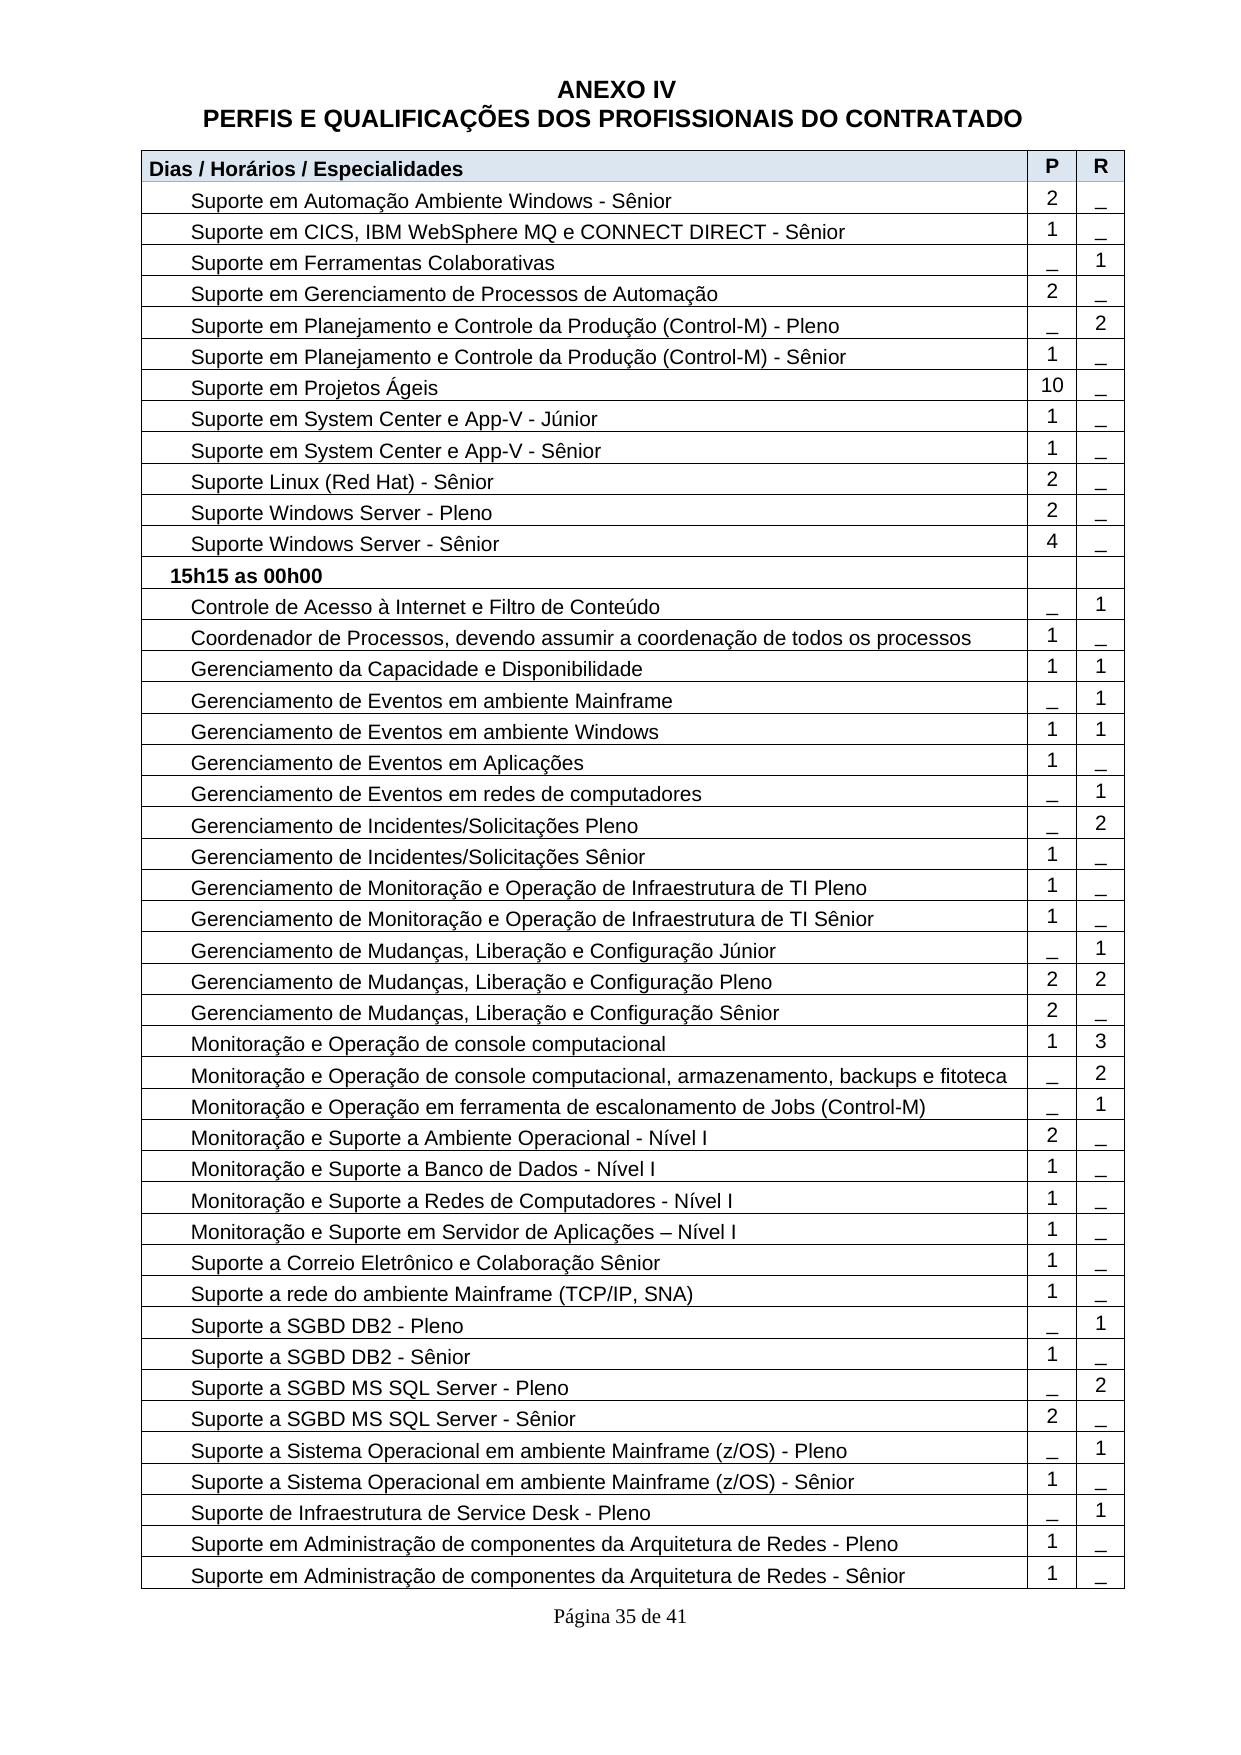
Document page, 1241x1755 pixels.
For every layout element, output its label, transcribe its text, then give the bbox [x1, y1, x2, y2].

table_cell 1 [1028, 432, 1076, 462]
table_cell Gerenciamento de Eventos em redes de computadores [142, 776, 1027, 806]
table_cell Suporte em CICS, IBM WebSphere MQ e CONNECT DIRECT - Sênior [142, 214, 1027, 244]
table_cell _ [1077, 1120, 1124, 1150]
table_cell 1 [1028, 870, 1076, 900]
table_cell 1 [1077, 1495, 1124, 1525]
table_cell 2 [1028, 464, 1076, 494]
table_cell Suporte Windows Server - Sênior [142, 526, 1027, 556]
table_cell [1077, 557, 1124, 587]
table_cell 1 [1077, 682, 1124, 712]
table_cell [1028, 557, 1076, 587]
table_cell 2 [1077, 307, 1124, 337]
table_cell _ [1077, 464, 1124, 494]
table_cell 1 [1077, 1432, 1124, 1462]
table_cell _ [1077, 401, 1124, 431]
table_cell Monitoração e Operação em ferramenta de escalonamento de Jobs (Control-M) [142, 1089, 1027, 1119]
table_cell _ [1077, 620, 1124, 650]
table_cell 1 [1028, 1339, 1076, 1369]
table_cell 1 [1028, 839, 1076, 869]
table_cell _ [1077, 1151, 1124, 1181]
table_cell _ [1077, 495, 1124, 525]
table_cell 1 [1028, 1464, 1076, 1494]
table_cell Suporte em Gerenciamento de Processos de Automação [142, 276, 1027, 306]
table_cell _ [1077, 370, 1124, 400]
table_cell 2 [1028, 276, 1076, 306]
table_cell Suporte a Sistema Operacional em ambiente Mainframe (z/OS) - Pleno [142, 1432, 1027, 1462]
table_cell Suporte Windows Server - Pleno [142, 495, 1027, 525]
table_cell Suporte em Planejamento e Controle da Produção (Control-M) - Sênior [142, 339, 1027, 369]
table_cell _ [1077, 1401, 1124, 1431]
table_cell 1 [1028, 1151, 1076, 1181]
table_cell Suporte em System Center e App-V - Sênior [142, 432, 1027, 462]
table_cell 1 [1028, 1026, 1076, 1056]
table_cell _ [1077, 870, 1124, 900]
table_header Dias / Horários / Especialidades [142, 151, 1027, 181]
table_cell _ [1077, 1245, 1124, 1275]
table_cell 1 [1077, 245, 1124, 275]
table_cell 1 [1077, 589, 1124, 619]
table_header R [1077, 151, 1124, 181]
table_cell _ [1028, 589, 1076, 619]
table_cell Suporte a rede do ambiente Mainframe (TCP/IP, SNA) [142, 1276, 1027, 1306]
table_cell _ [1028, 307, 1076, 337]
table_cell 2 [1028, 495, 1076, 525]
table_cell 2 [1028, 1401, 1076, 1431]
table_cell Gerenciamento de Eventos em ambiente Windows [142, 714, 1027, 744]
table_cell Suporte Linux (Red Hat) - Sênior [142, 464, 1027, 494]
table_cell _ [1077, 995, 1124, 1025]
table_cell _ [1077, 276, 1124, 306]
table_cell Monitoração e Operação de console computacional, armazenamento, backups e fitoteca [142, 1057, 1027, 1087]
table_cell Gerenciamento de Eventos em ambiente Mainframe [142, 682, 1027, 712]
table_cell 1 [1028, 620, 1076, 650]
table_cell Gerenciamento de Monitoração e Operação de Infraestrutura de TI Pleno [142, 870, 1027, 900]
table_cell Coordenador de Processos, devendo assumir a coordenação de todos os processos [142, 620, 1027, 650]
table_cell Gerenciamento de Monitoração e Operação de Infraestrutura de TI Sênior [142, 901, 1027, 931]
table_cell _ [1028, 1370, 1076, 1400]
table_cell _ [1077, 901, 1124, 931]
table_cell _ [1077, 1182, 1124, 1212]
table_cell Suporte a SGBD DB2 - Sênior [142, 1339, 1027, 1369]
table_cell 1 [1028, 1276, 1076, 1306]
table_cell _ [1077, 1464, 1124, 1494]
table_cell _ [1077, 526, 1124, 556]
table_cell Suporte de Infraestrutura de Service Desk - Pleno [142, 1495, 1027, 1525]
table_cell 2 [1028, 964, 1076, 994]
table_cell 1 [1028, 714, 1076, 744]
table_cell 1 [1028, 1557, 1076, 1587]
table_cell 15h15 as 00h00 [142, 557, 1027, 587]
table_cell _ [1028, 1057, 1076, 1087]
table_cell 1 [1077, 714, 1124, 744]
table_cell Controle de Acesso à Internet e Filtro de Conteúdo [142, 589, 1027, 619]
table_cell Suporte em Ferramentas Colaborativas [142, 245, 1027, 275]
table_cell 1 [1077, 1307, 1124, 1337]
table_cell _ [1077, 745, 1124, 775]
table_cell 2 [1028, 1120, 1076, 1150]
table_cell _ [1028, 1432, 1076, 1462]
table_cell 1 [1028, 901, 1076, 931]
table_cell Suporte a SGBD MS SQL Server - Pleno [142, 1370, 1027, 1400]
table_cell 1 [1077, 776, 1124, 806]
table_cell Suporte em System Center e App-V - Júnior [142, 401, 1027, 431]
table_cell 2 [1077, 807, 1124, 837]
table_cell Gerenciamento de Mudanças, Liberação e Configuração Júnior [142, 932, 1027, 962]
table_cell Monitoração e Suporte a Banco de Dados - Nível I [142, 1151, 1027, 1181]
table_cell _ [1077, 1339, 1124, 1369]
table_cell Suporte em Administração de componentes da Arquitetura de Redes - Pleno [142, 1526, 1027, 1556]
table_cell 1 [1028, 214, 1076, 244]
table_cell _ [1028, 776, 1076, 806]
table_cell Gerenciamento de Mudanças, Liberação e Configuração Sênior [142, 995, 1027, 1025]
table_cell Suporte a Sistema Operacional em ambiente Mainframe (z/OS) - Sênior [142, 1464, 1027, 1494]
table_cell 1 [1028, 1182, 1076, 1212]
table_cell _ [1028, 932, 1076, 962]
table_cell _ [1028, 1089, 1076, 1119]
table_cell Monitoração e Operação de console computacional [142, 1026, 1027, 1056]
table_cell Gerenciamento da Capacidade e Disponibilidade [142, 651, 1027, 681]
table_cell Monitoração e Suporte a Redes de Computadores - Nível I [142, 1182, 1027, 1212]
table_cell _ [1077, 1526, 1124, 1556]
table_cell Suporte a SGBD DB2 - Pleno [142, 1307, 1027, 1337]
table_cell _ [1077, 1276, 1124, 1306]
table_cell 2 [1077, 1370, 1124, 1400]
table_cell 1 [1028, 745, 1076, 775]
table_cell Gerenciamento de Incidentes/Solicitações Pleno [142, 807, 1027, 837]
table_header P [1028, 151, 1076, 181]
table_cell 1 [1028, 1526, 1076, 1556]
table_cell 1 [1077, 1089, 1124, 1119]
table_cell 2 [1028, 182, 1076, 212]
table_cell 1 [1028, 1245, 1076, 1275]
table_cell _ [1077, 1214, 1124, 1244]
table_cell 1 [1028, 401, 1076, 431]
table_cell Monitoração e Suporte em Servidor de Aplicações – Nível I [142, 1214, 1027, 1244]
table_cell 3 [1077, 1026, 1124, 1056]
table_cell _ [1077, 182, 1124, 212]
table_cell 4 [1028, 526, 1076, 556]
table_cell Suporte a Correio Eletrônico e Colaboração Sênior [142, 1245, 1027, 1275]
table_cell Suporte em Administração de componentes da Arquitetura de Redes - Sênior [142, 1557, 1027, 1587]
table_cell _ [1028, 807, 1076, 837]
table_cell 1 [1028, 1214, 1076, 1244]
table_cell _ [1028, 682, 1076, 712]
table_cell 10 [1028, 370, 1076, 400]
table_cell Gerenciamento de Eventos em Aplicações [142, 745, 1027, 775]
table_cell _ [1028, 245, 1076, 275]
table_cell _ [1077, 339, 1124, 369]
table_cell _ [1028, 1307, 1076, 1337]
table_cell Suporte a SGBD MS SQL Server - Sênior [142, 1401, 1027, 1431]
table_cell 1 [1077, 651, 1124, 681]
table_cell _ [1077, 432, 1124, 462]
table_cell 1 [1077, 932, 1124, 962]
table_cell Suporte em Projetos Ágeis [142, 370, 1027, 400]
table_cell Suporte em Automação Ambiente Windows - Sênior [142, 182, 1027, 212]
table_cell Gerenciamento de Mudanças, Liberação e Configuração Pleno [142, 964, 1027, 994]
table_cell 1 [1028, 339, 1076, 369]
table_cell 2 [1077, 1057, 1124, 1087]
table_cell Monitoração e Suporte a Ambiente Operacional - Nível I [142, 1120, 1027, 1150]
table_cell 2 [1028, 995, 1076, 1025]
table_cell _ [1077, 1557, 1124, 1587]
table_cell _ [1077, 839, 1124, 869]
table_cell 1 [1028, 651, 1076, 681]
table_cell _ [1028, 1495, 1076, 1525]
table_cell _ [1077, 214, 1124, 244]
table_cell 2 [1077, 964, 1124, 994]
table_cell Suporte em Planejamento e Controle da Produção (Control-M) - Pleno [142, 307, 1027, 337]
table_cell Gerenciamento de Incidentes/Solicitações Sênior [142, 839, 1027, 869]
